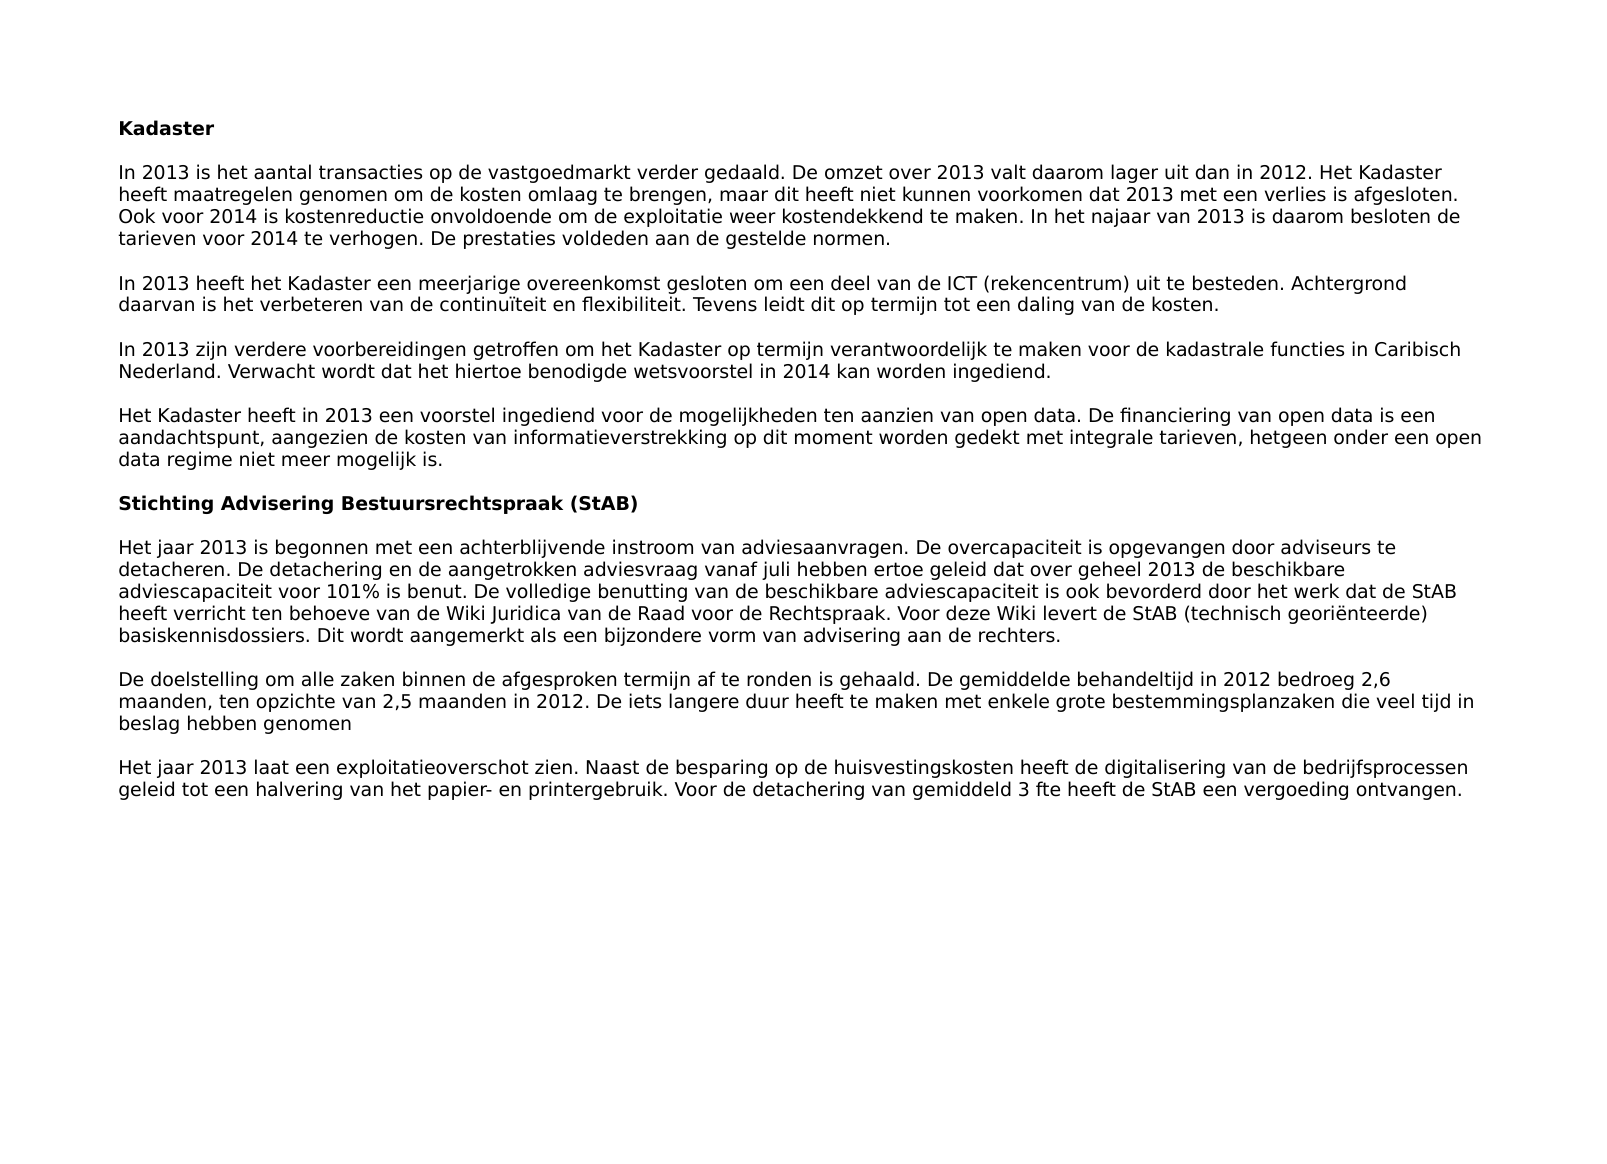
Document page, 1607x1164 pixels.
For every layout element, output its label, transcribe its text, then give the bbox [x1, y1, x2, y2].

subtitle Stichting Advisering Bestuursrechtspraak (StAB) [118, 493, 1488, 515]
text Het jaar 2013 is begonnen met een achterblijvende instroom van adviesaanvragen. De overcapaciteit is opgevangen door adviseurs te detacheren. De detachering en de aangetrokken adviesvraag vanaf juli hebben ertoe geleid dat over geheel 2013 de beschikbare adviescapaciteit voor 101% is benut. De volledige benutting van de beschikbare adviescapaciteit is ook bevorderd door het werk dat de StAB heeft verricht ten behoeve van de Wiki Juridica van de Raad voor de Rechtspraak. Voor deze Wiki levert de StAB (technisch georiënteerde) basiskennisdossiers. Dit wordt aangemerkt als een bijzondere vorm van advisering aan de rechters. [118, 537, 1488, 647]
text In 2013 zijn verdere voorbereidingen getroffen om het Kadaster op termijn verantwoordelijk te maken voor de kadastrale functies in Caribisch Nederland. Verwacht wordt dat het hiertoe benodigde wetsvoorstel in 2014 kan worden ingediend. [118, 338, 1488, 382]
text In 2013 heeft het Kadaster een meerjarige overeenkomst gesloten om een deel van de ICT (rekencentrum) uit te besteden. Achtergrond daarvan is het verbeteren van de continuïteit en flexibiliteit. Tevens leidt dit op termijn tot een daling van de kosten. [118, 272, 1488, 316]
text Het Kadaster heeft in 2013 een voorstel ingediend voor de mogelijkheden ten aanzien van open data. De financiering van open data is een aandachtspunt, aangezien de kosten van informatieverstrekking op dit moment worden gedekt met integrale tarieven, hetgeen onder een open data regime niet meer mogelijk is. [118, 405, 1488, 471]
text In 2013 is het aantal transacties op de vastgoedmarkt verder gedaald. De omzet over 2013 valt daarom lager uit dan in 2012. Het Kadaster heeft maatregelen genomen om de kosten omlaag te brengen, maar dit heeft niet kunnen voorkomen dat 2013 met een verlies is afgesloten. Ook voor 2014 is kostenreductie onvoldoende om de exploitatie weer kostendekkend te maken. In het najaar van 2013 is daarom besloten de tarieven voor 2014 te verhogen. De prestaties voldeden aan de gestelde normen. [118, 162, 1488, 250]
subtitle Kadaster [118, 118, 1488, 140]
text Het jaar 2013 laat een exploitatieoverschot zien. Naast de besparing op de huisvestingskosten heeft de digitalisering van de bedrijfsprocessen geleid tot een halvering van het papier- en printergebruik. Voor de detachering van gemiddeld 3 fte heeft de StAB een vergoeding ontvangen. [118, 757, 1488, 801]
text De doelstelling om alle zaken binnen de afgesproken termijn af te ronden is gehaald. De gemiddelde behandeltijd in 2012 bedroeg 2,6 maanden, ten opzichte van 2,5 maanden in 2012. De iets langere duur heeft te maken met enkele grote bestemmingsplanzaken die veel tijd in beslag hebben genomen [118, 669, 1488, 735]
